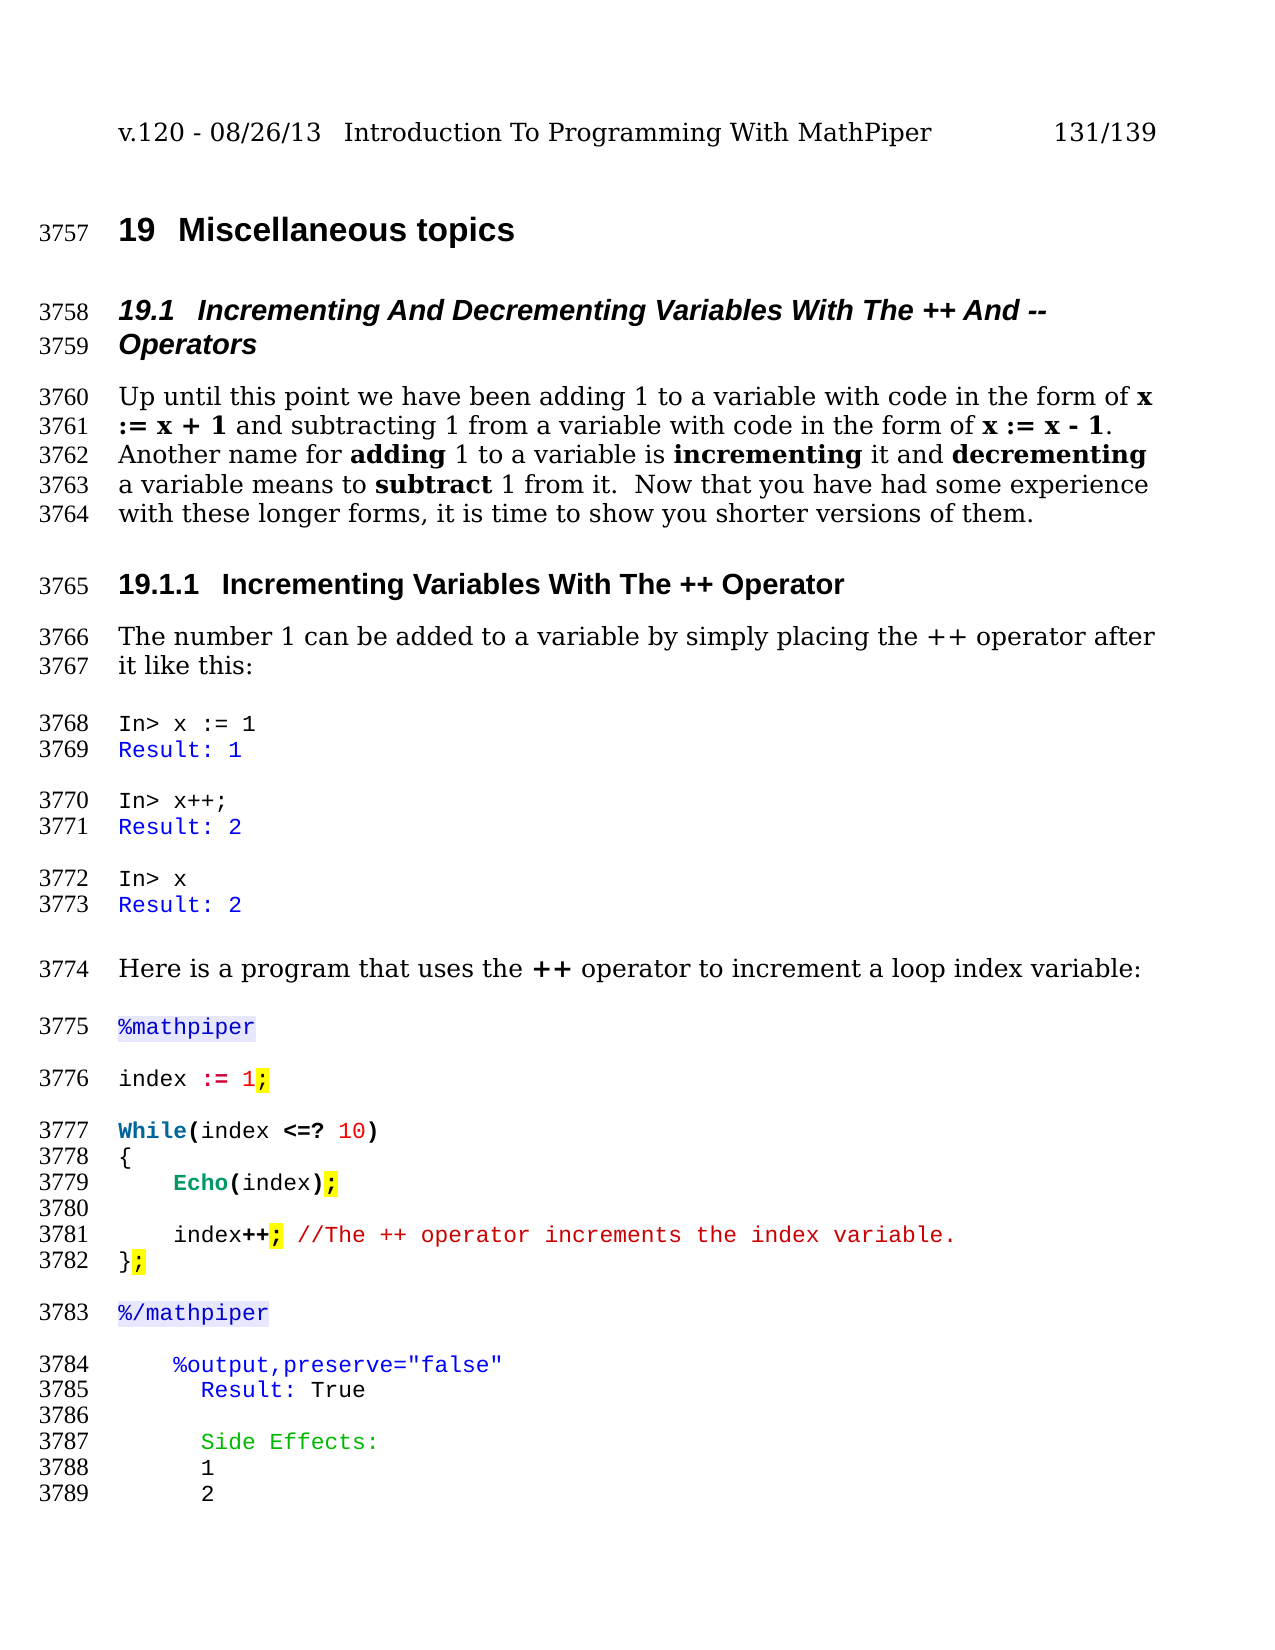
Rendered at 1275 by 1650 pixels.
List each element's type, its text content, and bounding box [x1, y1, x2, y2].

text Side Effects: [118, 1431, 1157, 1457]
text Here is a program that uses the ++ operator to increment a loop index variable: [118, 954, 1157, 984]
text }; [118, 1249, 1157, 1275]
text Result: 2 [118, 816, 1157, 842]
text 2 [118, 1483, 1157, 1508]
text In> x [118, 868, 1157, 893]
subtitle Incrementing And Decrementing Variables With The ++ And -- Operators [118, 293, 1157, 361]
text Up until this point we have been adding 1 to a variable with code in the form of x := x + 1 and subtracting 1 from a variable with code in the form of x := x - 1. Another name for adding 1 to a variable is incrementing it and decrementing a variable means to subtract 1 from it. Now that you have had some experience with these longer forms, it is time to show you shorter versions of them. [118, 381, 1157, 528]
text Result: 1 [118, 738, 1157, 764]
text In> x++; [118, 790, 1157, 816]
text The number 1 can be added to a variable by simply placing the ++ operator after it like this: [118, 622, 1157, 680]
text index := 1; [118, 1068, 1157, 1093]
text %output,preserve="false" [118, 1353, 1157, 1379]
subtitle Miscellaneous topics [118, 210, 1157, 248]
text 1 [118, 1457, 1157, 1483]
text %mathpiper [118, 1016, 1157, 1042]
text %/mathpiper [118, 1301, 1157, 1327]
text In> x := 1 [118, 712, 1157, 738]
text Echo(index); [118, 1171, 1157, 1197]
text While(index <=? 10) [118, 1119, 1157, 1145]
text { [118, 1145, 1157, 1171]
text index++; //The ++ operator increments the index variable. [118, 1223, 1157, 1249]
subtitle Incrementing Variables With The ++ Operator [118, 567, 1157, 601]
text Result: 2 [118, 893, 1157, 919]
text Result: True [118, 1379, 1157, 1405]
